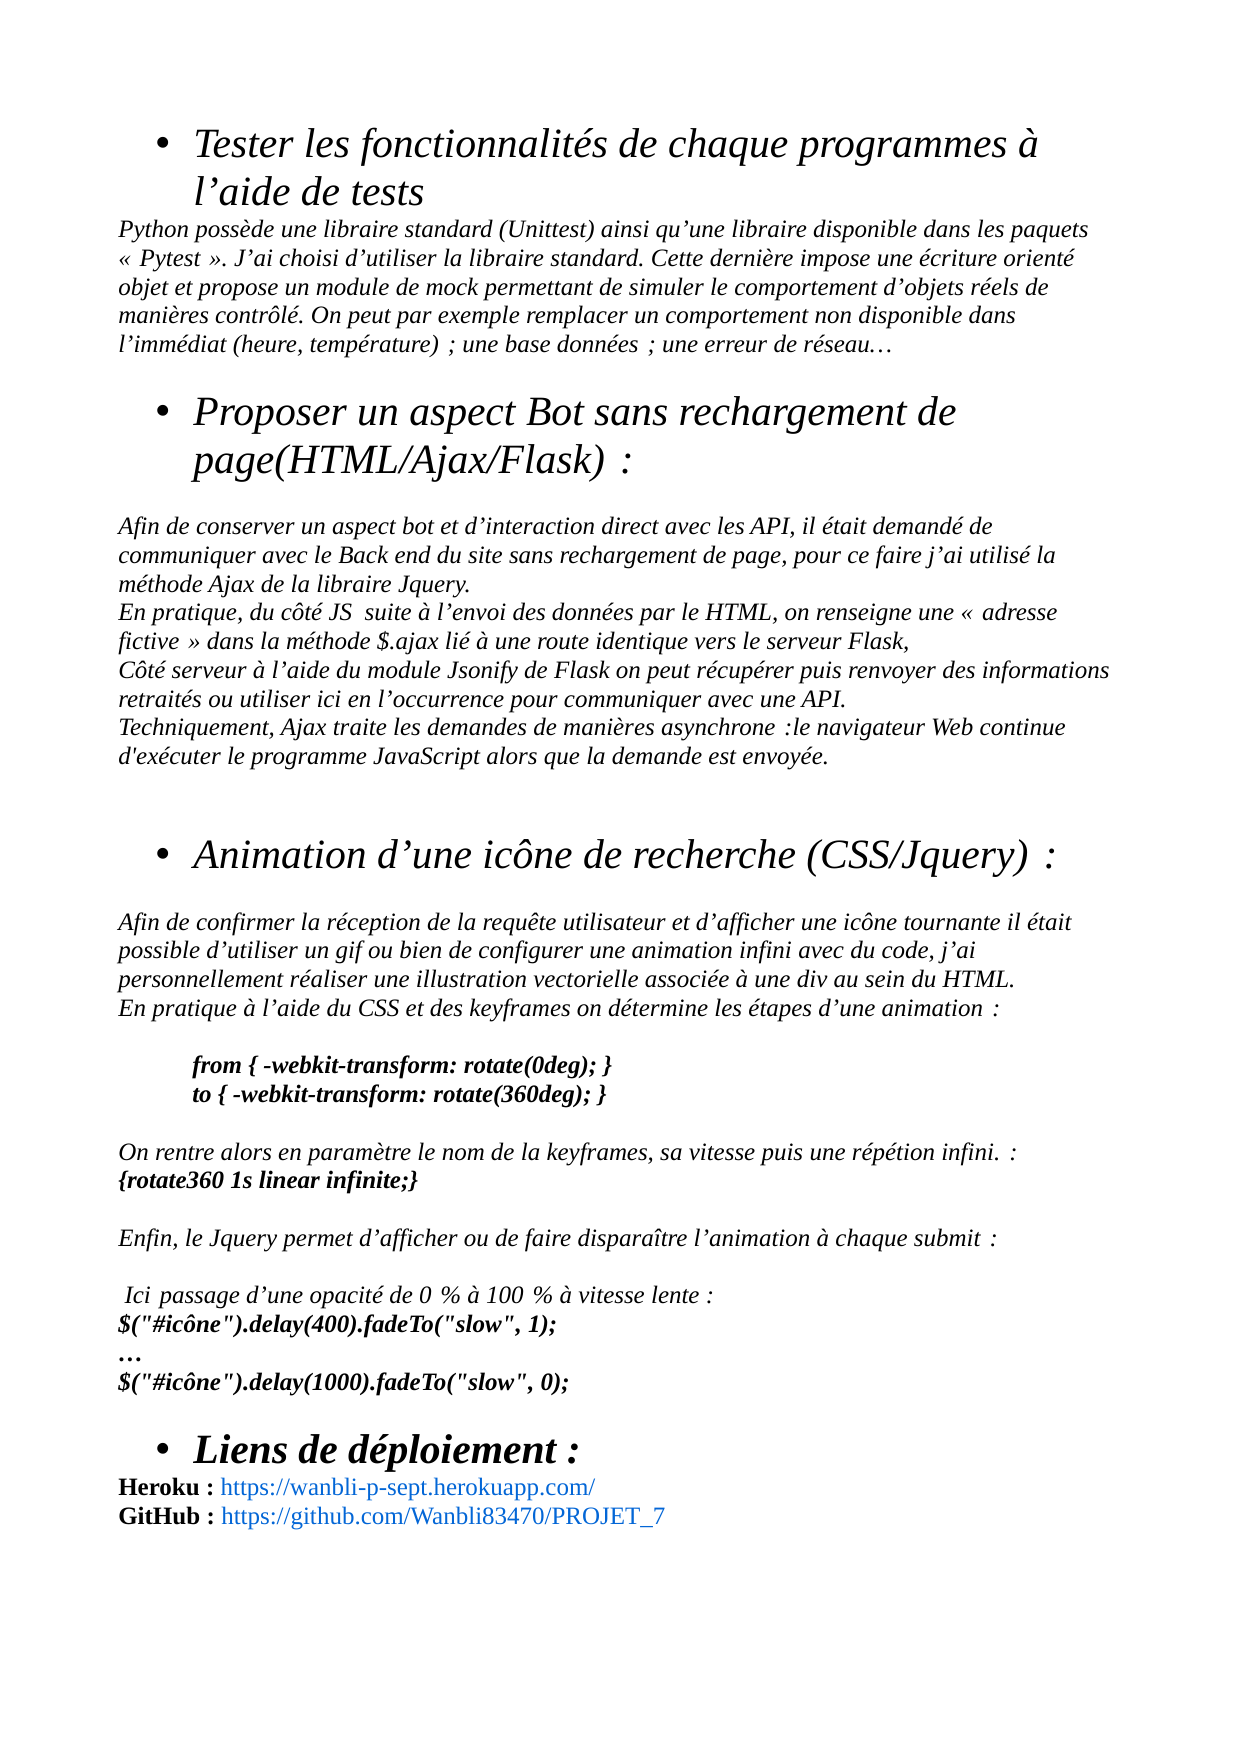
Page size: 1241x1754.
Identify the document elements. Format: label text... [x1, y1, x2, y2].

text En pratique à l’aide du CSS et des keyframes on détermine les étapes d’une animation : [118, 993, 1122, 1022]
text Afin de conserver un aspect bot et d’interaction direct avec les API, il était demandé de communiquer avec le Back end du site sans rechargement de page, pour ce faire j’ai utilisé la méthode Ajax de la libraire Jquery. [118, 511, 1122, 597]
text Heroku : https://wanbli-p-sept.herokuapp.com/ [118, 1472, 1122, 1501]
list Proposer un aspect Bot sans rechargement de page(HTML/Ajax/Flask) : [156, 387, 1122, 482]
text GitHub : https://github.com/Wanbli83470/PROJET_7 [118, 1501, 1122, 1530]
text En pratique, du côté JS suite à l’envoi des données par le HTML, on renseigne une « adresse fictive » dans la méthode $.ajax lié à une route identique vers le serveur Flask, [118, 597, 1122, 655]
text {rotate360 1s linear infinite;} [118, 1165, 1122, 1194]
text Enfin, le Jquery permet d’afficher ou de faire disparaître l’animation à chaque submit : [118, 1223, 1122, 1252]
text Côté serveur à l’aide du module Jsonify de Flask on peut récupérer puis renvoyer des informations retraités ou utiliser ici en l’occurrence pour communiquer avec une API. [118, 655, 1122, 712]
text Python possède une libraire standard (Unittest) ainsi qu’une libraire disponible dans les paquets « Pytest ». J’ai choisi d’utiliser la libraire standard. Cette dernière impose une écriture orienté objet et propose un module de mock permettant de simuler le comportement d’objets réels de manières contrôlé. On peut par exemple remplacer un comportement non disponible dans l’immédiat (heure, température) ; une base données ; une erreur de réseau… [118, 214, 1122, 358]
text $("#icône").delay(1000).fadeTo("slow", 0); [118, 1367, 1122, 1395]
text Ici passage d’une opacité de 0 % à 100 % à vitesse lente : [118, 1280, 1122, 1309]
text to { -webkit-transform: rotate(360deg); } [118, 1079, 1122, 1108]
list Tester les fonctionnalités de chaque programmes à l’aide de tests [156, 118, 1122, 214]
text … [118, 1338, 1122, 1367]
text $("#icône").delay(400).fadeTo("slow", 1); [118, 1309, 1122, 1338]
text from { -webkit-transform: rotate(0deg); } [118, 1050, 1122, 1079]
text Techniquement, Ajax traite les demandes de manières asynchrone :le navigateur Web continue d'exécuter le programme JavaScript alors que la demande est envoyée. [118, 712, 1122, 770]
text Afin de confirmer la réception de la requête utilisateur et d’afficher une icône tournante il était possible d’utiliser un gif ou bien de configurer une animation infini avec du code, j’ai personnellement réaliser une illustration vectorielle associée à une div au sein du HTML. [118, 907, 1122, 993]
text On rentre alors en paramètre le nom de la keyframes, sa vitesse puis une répétion infini. : [118, 1137, 1122, 1165]
list Animation d’une icône de recherche (CSS/Jquery) : [156, 830, 1122, 878]
list Liens de déploiement : [156, 1424, 1122, 1472]
